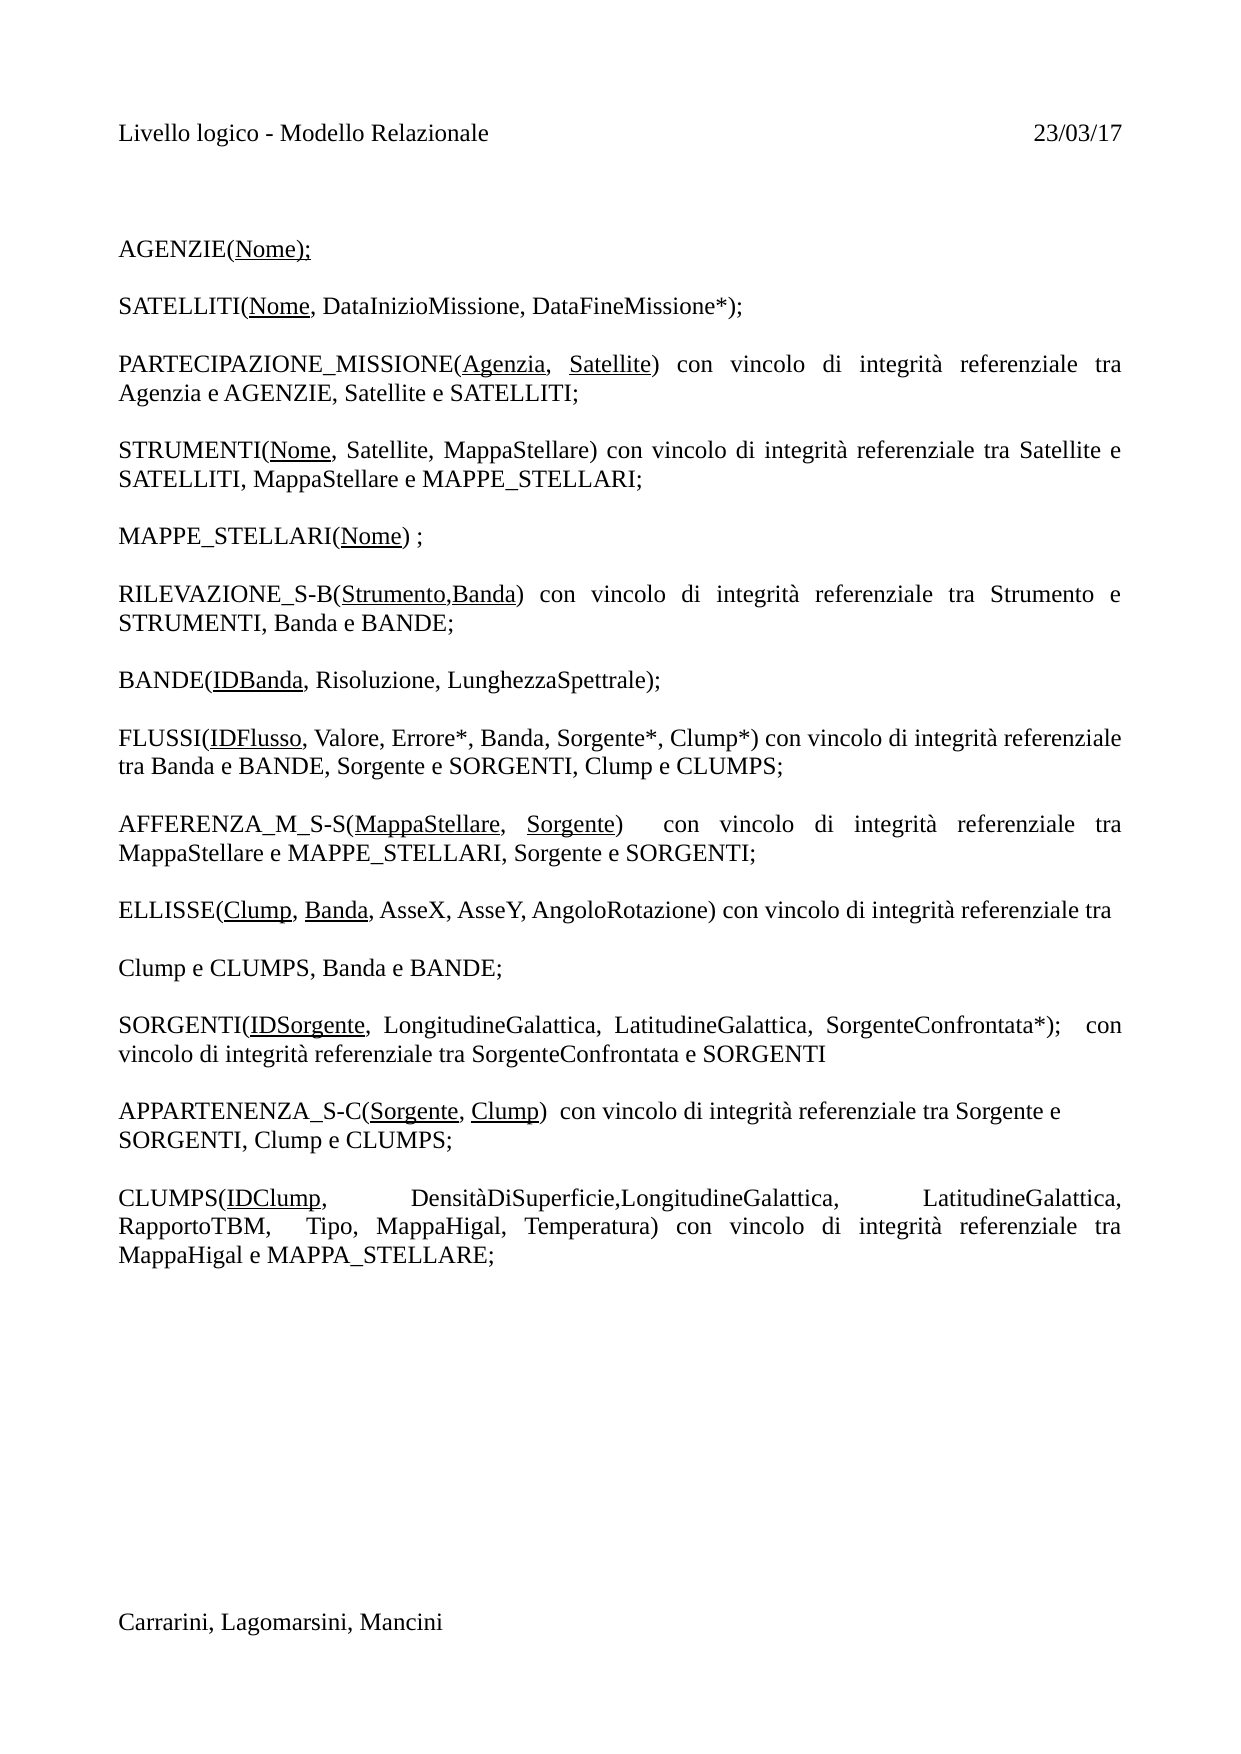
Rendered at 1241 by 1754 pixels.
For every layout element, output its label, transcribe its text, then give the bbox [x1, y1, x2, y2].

text APPARTENENZA_S-C(Sorgente, Clump) con vincolo di integrità referenziale tra Sorgente e [118, 1096, 1122, 1125]
text AGENZIE(Nome); [118, 234, 1122, 263]
text CLUMPS(IDClump, DensitàDiSuperficie,LongitudineGalattica, LatitudineGalattica, RapportoTBM, Tipo, MappaHigal, Temperatura) con vincolo di integrità referenziale tra MappaHigal e MAPPA_STELLARE; [118, 1183, 1122, 1269]
text SORGENTI(IDSorgente, LongitudineGalattica, LatitudineGalattica, SorgenteConfrontata*); con vincolo di integrità referenziale tra SorgenteConfrontata e SORGENTI [118, 1010, 1122, 1068]
text ELLISSE(Clump, Banda, AsseX, AsseY, AngoloRotazione) con vincolo di integrità referenziale tra [118, 895, 1122, 924]
text AFFERENZA_M_S-S(MappaStellare, Sorgente) con vincolo di integrità referenziale tra MappaStellare e MAPPE_STELLARI, Sorgente e SORGENTI; [118, 809, 1122, 866]
text FLUSSI(IDFlusso, Valore, Errore*, Banda, Sorgente*, Clump*) con vincolo di integrità referenziale tra Banda e BANDE, Sorgente e SORGENTI, Clump e CLUMPS; [118, 723, 1122, 780]
text PARTECIPAZIONE_MISSIONE(Agenzia, Satellite) con vincolo di integrità referenziale tra Agenzia e AGENZIE, Satellite e SATELLITI; [118, 349, 1122, 406]
text BANDE(IDBanda, Risoluzione, LunghezzaSpettrale); [118, 665, 1122, 694]
text Clump e CLUMPS, Banda e BANDE; [118, 953, 1122, 981]
text STRUMENTI(Nome, Satellite, MappaStellare) con vincolo di integrità referenziale tra Satellite e SATELLITI, MappaStellare e MAPPE_STELLARI; [118, 435, 1122, 493]
text SORGENTI, Clump e CLUMPS; [118, 1125, 1122, 1154]
text SATELLITI(Nome, DataInizioMissione, DataFineMissione*); [118, 291, 1122, 320]
text RILEVAZIONE_S-B(Strumento,Banda) con vincolo di integrità referenziale tra Strumento e STRUMENTI, Banda e BANDE; [118, 579, 1122, 636]
text MAPPE_STELLARI(Nome) ; [118, 521, 1122, 550]
